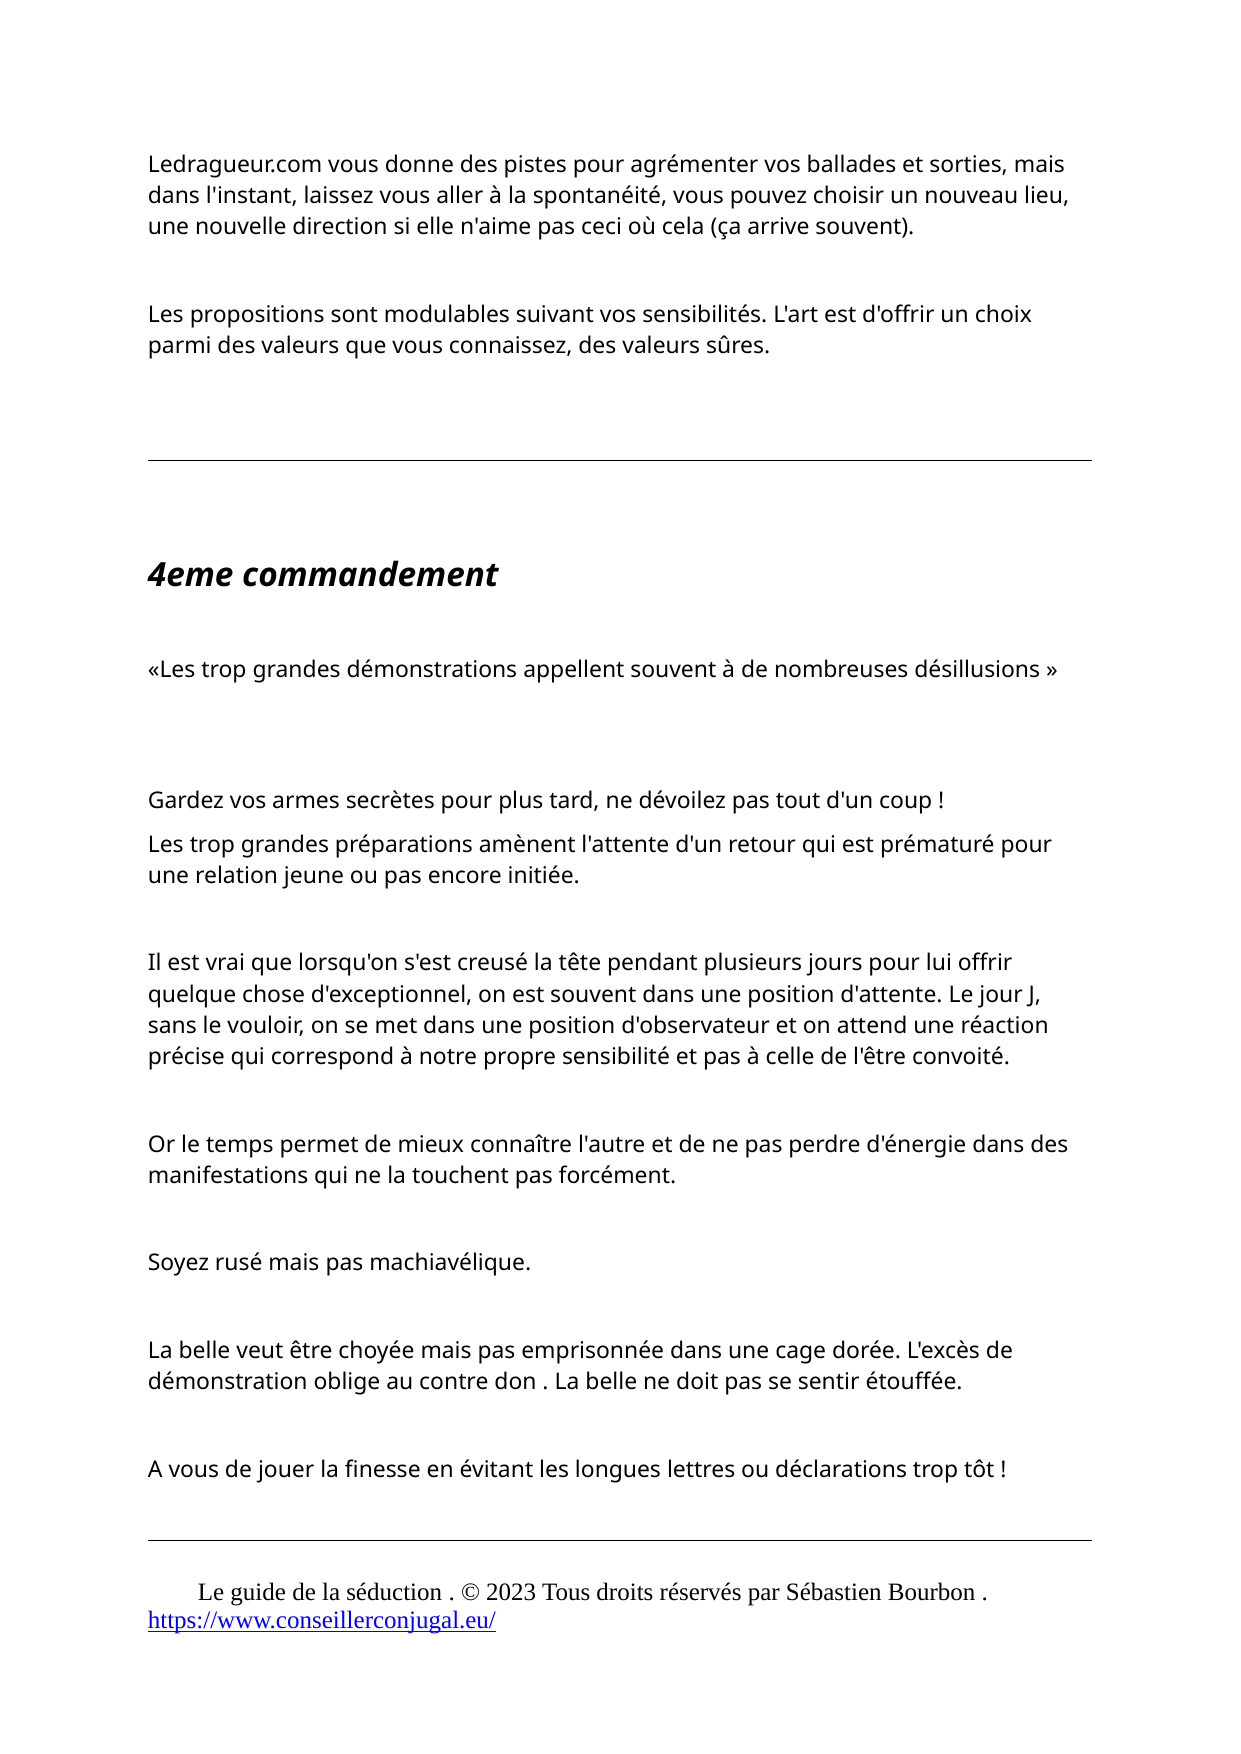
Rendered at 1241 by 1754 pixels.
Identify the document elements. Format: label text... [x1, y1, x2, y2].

text A vous de jouer la finesse en évitant les longues lettres ou déclarations trop tôt ! [148, 1452, 1092, 1484]
text «Les trop grandes démonstrations appellent souvent à de nombreuses désillusions » [148, 652, 1092, 684]
text Ledragueur.com vous donne des pistes pour agrémenter vos ballades et sorties, mais dans l'instant, laissez vous aller à la spontanéité, vous pouvez choisir un nouveau lieu, une nouvelle direction si elle n'aime pas ceci où cela (ça arrive souvent). [148, 148, 1092, 241]
text Les propositions sont modulables suivant vos sensibilités. L'art est d'offrir un choix parmi des valeurs que vous connaissez, des valeurs sûres. [148, 298, 1092, 360]
text Soyez rusé mais pas machiavélique. [148, 1246, 1092, 1277]
text Or le temps permet de mieux connaître l'autre et de ne pas perdre d'énergie dans des manifestations qui ne la touchent pas forcément. [148, 1127, 1092, 1190]
text Il est vrai que lorsqu'on s'est creusé la tête pendant plusieurs jours pour lui offrir quelque chose d'exceptionnel, on est souvent dans une position d'attente. Le jour J, sans le vouloir, on se met dans une position d'observateur et on attend une réaction précise qui correspond à notre propre sensibilité et pas à celle de l'être convoité. [148, 946, 1092, 1071]
text La belle veut être choyée mais pas emprisonnée dans une cage dorée. L'excès de démonstration oblige au contre don . La belle ne doit pas se sentir étouffée. [148, 1334, 1092, 1396]
text Gardez vos armes secrètes pour plus tard, ne dévoilez pas tout d'un coup ! [148, 784, 1092, 815]
text Les trop grandes préparations amènent l'attente d'un retour qui est prématuré pour une relation jeune ou pas encore initiée. [148, 827, 1092, 890]
text 4eme commandement [148, 551, 1092, 596]
